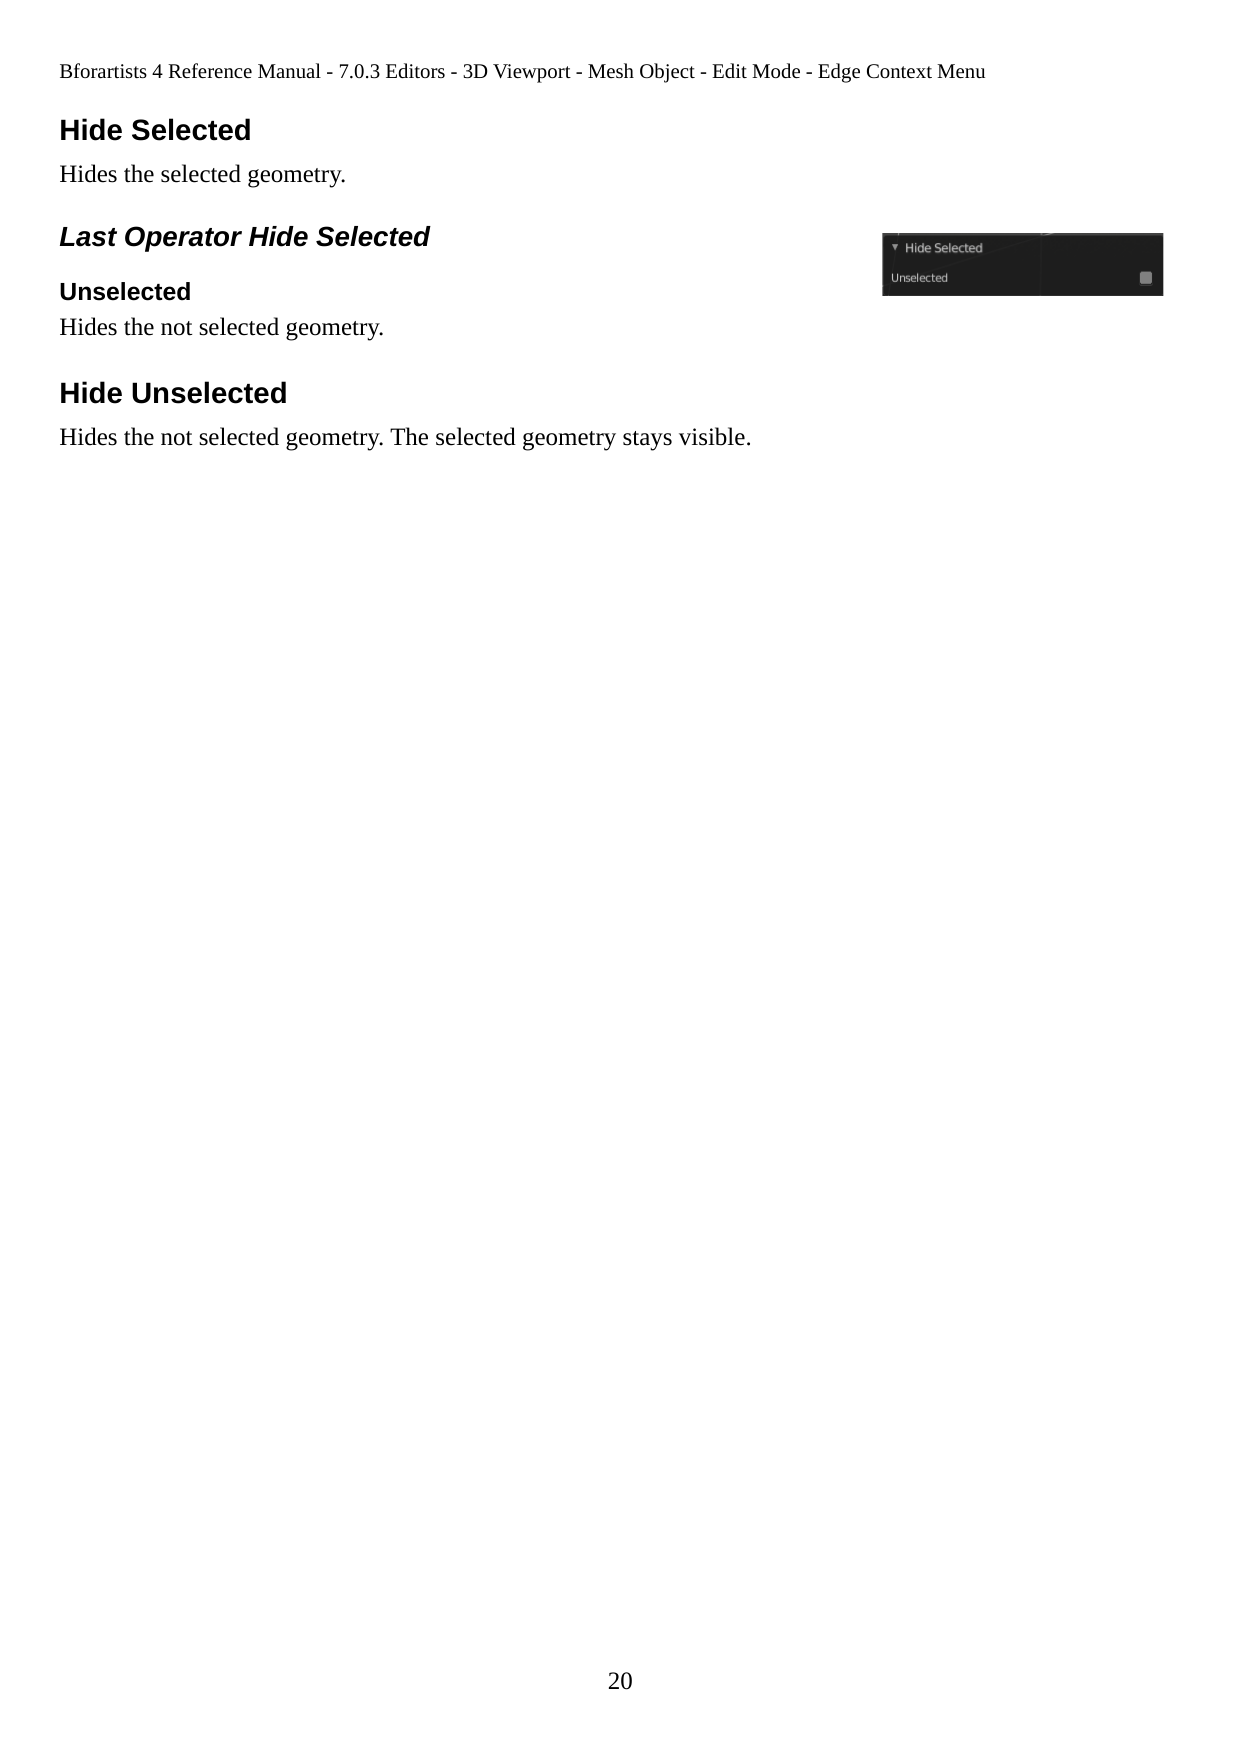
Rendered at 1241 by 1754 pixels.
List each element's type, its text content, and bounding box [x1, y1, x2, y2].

subtitle Hide Selected [59, 113, 1181, 146]
text Hides the not selected geometry. The selected geometry stays visible. [59, 422, 1181, 451]
subtitle Hide Unselected [59, 376, 1181, 409]
text Hides the not selected geometry. [59, 312, 1181, 341]
subtitle Last Operator Hide Selected [59, 220, 1181, 252]
text Hides the selected geometry. [59, 159, 1181, 188]
picture [882, 233, 1164, 296]
subtitle Unselected [59, 277, 1181, 306]
